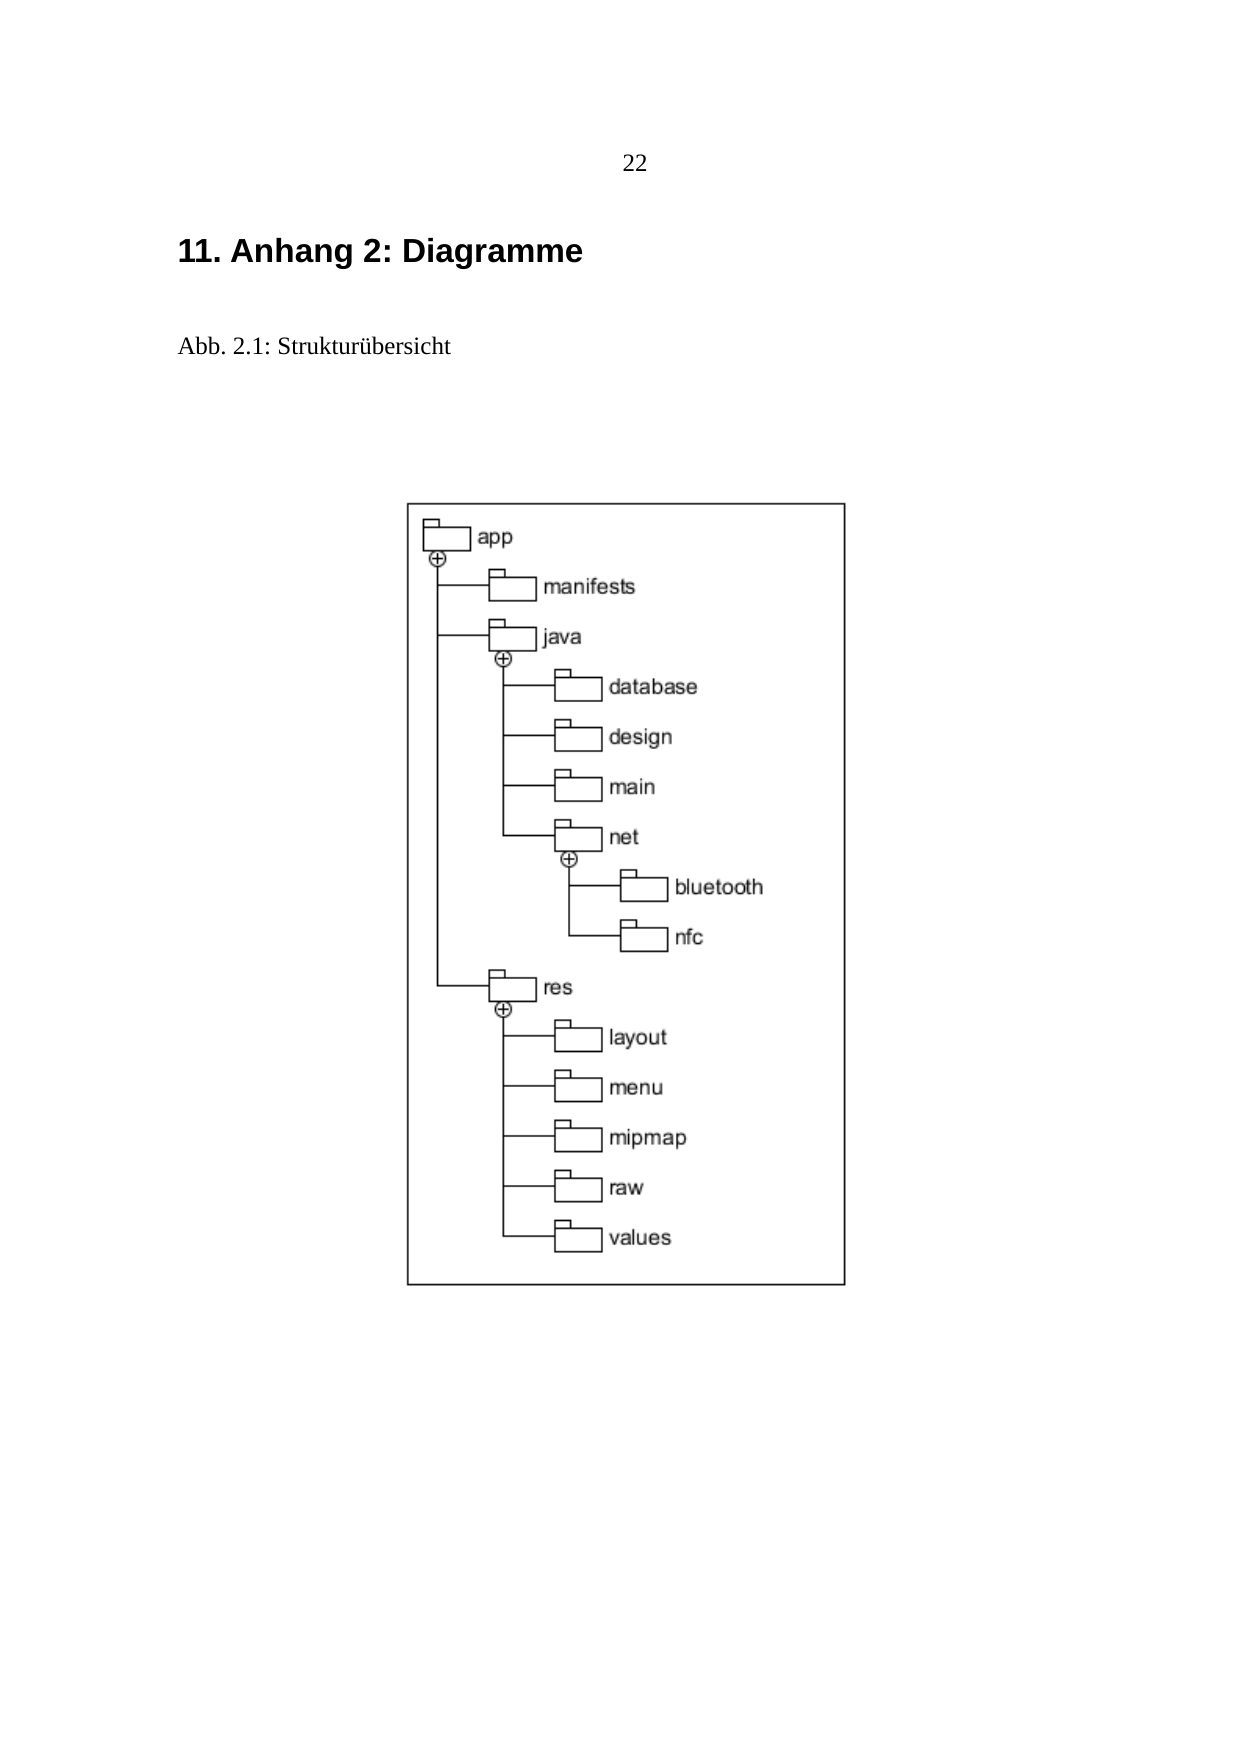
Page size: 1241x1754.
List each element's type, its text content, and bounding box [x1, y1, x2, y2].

text Abb. 2.1: Strukturübersicht [177, 331, 1093, 359]
subtitle 11. Anhang 2: Diagramme [177, 231, 1093, 269]
picture [376, 473, 877, 1317]
